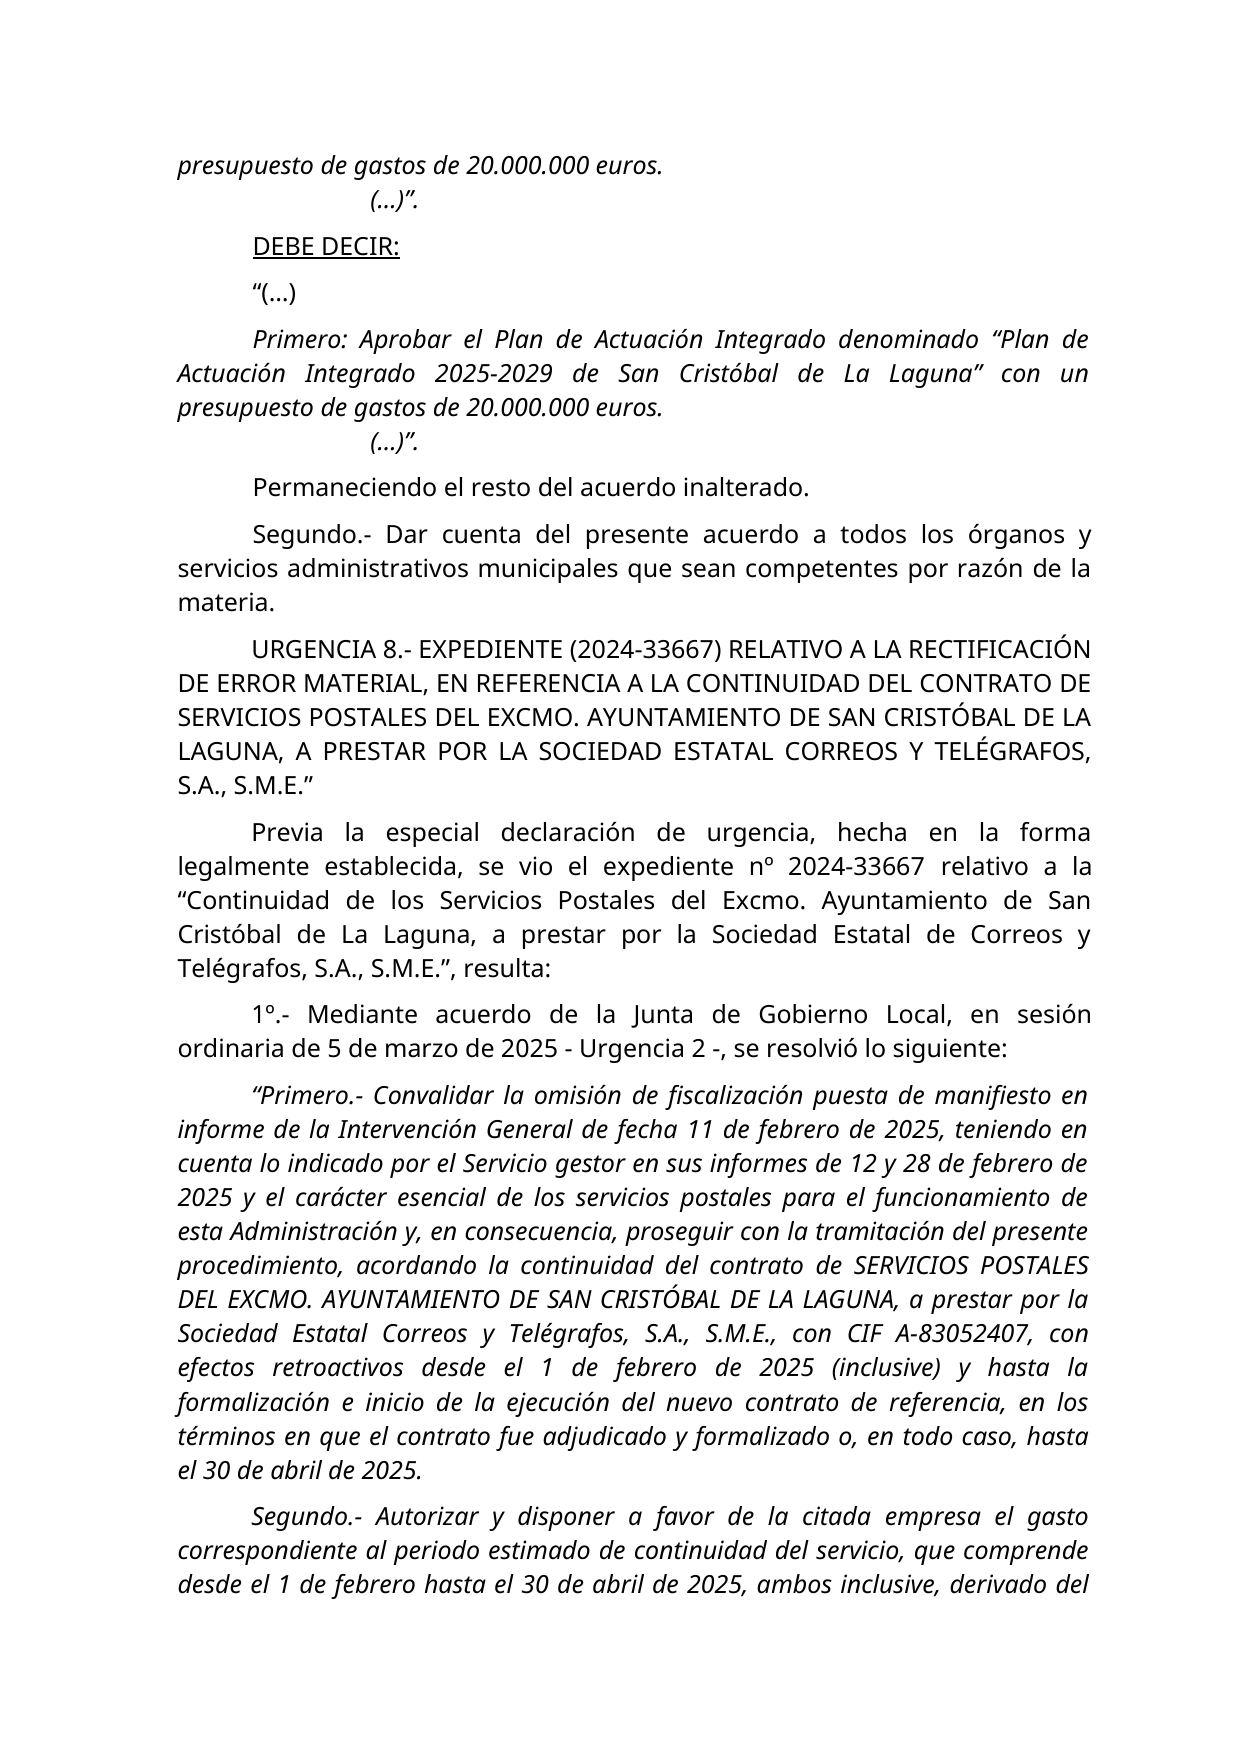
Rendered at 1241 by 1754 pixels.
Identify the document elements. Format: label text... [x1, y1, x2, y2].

text DEBE DECIR: [177, 228, 1093, 262]
text Segundo.- Dar cuenta del presente acuerdo a todos los órganos y servicios administrativos municipales que sean competentes por razón de la materia. [177, 517, 1093, 619]
text Primero: Aprobar el Plan de Actuación Integrado denominado “Plan de Actuación Integrado 2025-2029 de San Cristóbal de La Laguna” con un presupuesto de gastos de 20.000.000 euros. (…)”. [177, 321, 1093, 458]
text URGENCIA 8.- EXPEDIENTE (2024-33667) RELATIVO A LA RECTIFICACIÓN DE ERROR MATERIAL, EN REFERENCIA A LA CONTINUIDAD DEL CONTRATO DE SERVICIOS POSTALES DEL EXCMO. AYUNTAMIENTO DE SAN CRISTÓBAL DE LA LAGUNA, A PRESTAR POR LA SOCIEDAD ESTATAL CORREOS Y TELÉGRAFOS, S.A., S.M.E.” [177, 631, 1093, 802]
text Segundo.- Autorizar y disponer a favor de la citada empresa el gasto correspondiente al periodo estimado de continuidad del servicio, que comprende desde el 1 de febrero hasta el 30 de abril de 2025, ambos inclusive, derivado del [177, 1499, 1093, 1601]
text “Primero.- Convalidar la omisión de fiscalización puesta de manifiesto en informe de la Intervención General de fecha 11 de febrero de 2025, teniendo en cuenta lo indicado por el Servicio gestor en sus informes de 12 y 28 de febrero de 2025 y el carácter esencial de los servicios postales para el funcionamiento de esta Administración y, en consecuencia, proseguir con la tramitación del presente procedimiento, acordando la continuidad del contrato de SERVICIOS POSTALES DEL EXCMO. AYUNTAMIENTO DE SAN CRISTÓBAL DE LA LAGUNA, a prestar por la Sociedad Estatal Correos y Telégrafos, S.A., S.M.E., con CIF A-83052407, con efectos retroactivos desde el 1 de febrero de 2025 (inclusive) y hasta la formalización e inicio de la ejecución del nuevo contrato de referencia, en los términos en que el contrato fue adjudicado y formalizado o, en todo caso, hasta el 30 de abril de 2025. [177, 1078, 1093, 1486]
text Previa la especial declaración de urgencia, hecha en la forma legalmente establecida, se vio el expediente nº 2024-33667 relativo a la “Continuidad de los Servicios Postales del Excmo. Ayuntamiento de San Cristóbal de La Laguna, a prestar por la Sociedad Estatal de Correos y Telégrafos, S.A., S.M.E.”, resulta: [177, 814, 1093, 984]
text “(…) [177, 275, 1093, 309]
text presupuesto de gastos de 20.000.000 euros. (…)”. [177, 148, 1093, 216]
text 1º.- Mediante acuerdo de la Junta de Gobierno Local, en sesión ordinaria de 5 de marzo de 2025 - Urgencia 2 -, se resolvió lo siguiente: [177, 997, 1093, 1065]
text Permaneciendo el resto del acuerdo inalterado. [177, 470, 1093, 504]
